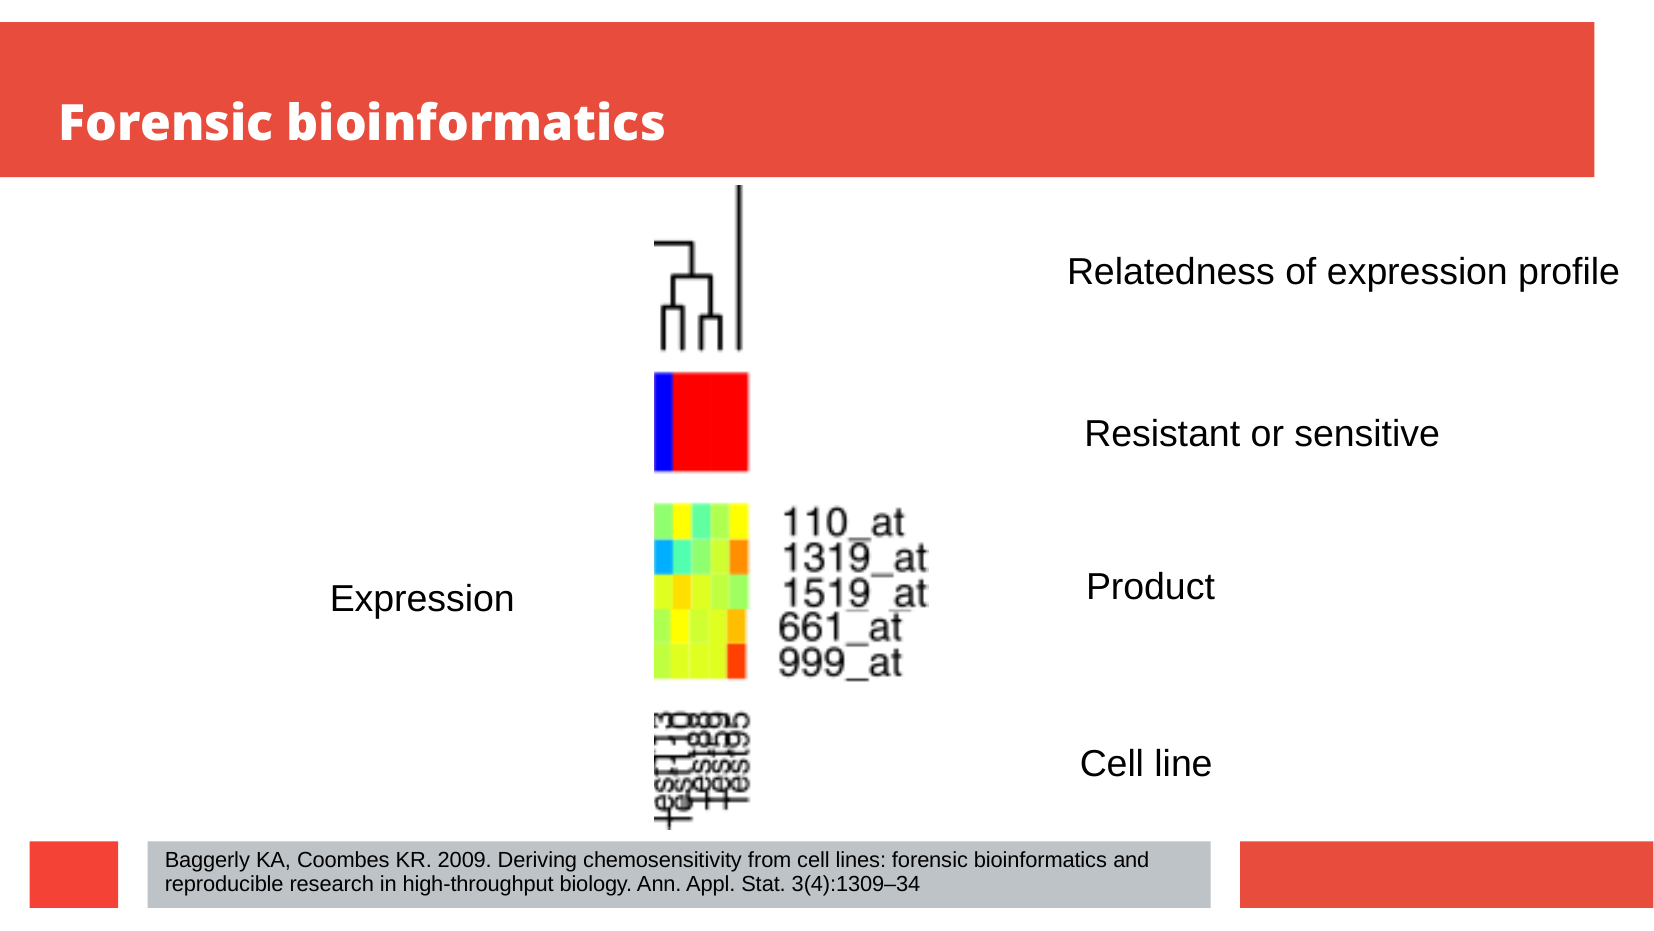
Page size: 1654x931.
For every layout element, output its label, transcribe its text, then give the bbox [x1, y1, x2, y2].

text_box Relatedness of expression profile [1052, 243, 1636, 301]
text_box Resistant or sensitive [1069, 405, 1456, 462]
text_box Cell line [1065, 735, 1228, 792]
picture [654, 185, 929, 830]
text_box Product [1071, 558, 1231, 616]
title Forensic bioinformatics [59, 44, 1595, 156]
text_box Expression [315, 570, 530, 627]
text_box Baggerly KA, Coombes KR. 2009. Deriving chemosensitivity from cell lines: forensic bioinformatics and reproducible research in high-throughput biology. Ann. Appl. Stat. 3(4):1309–34 [150, 840, 1166, 904]
